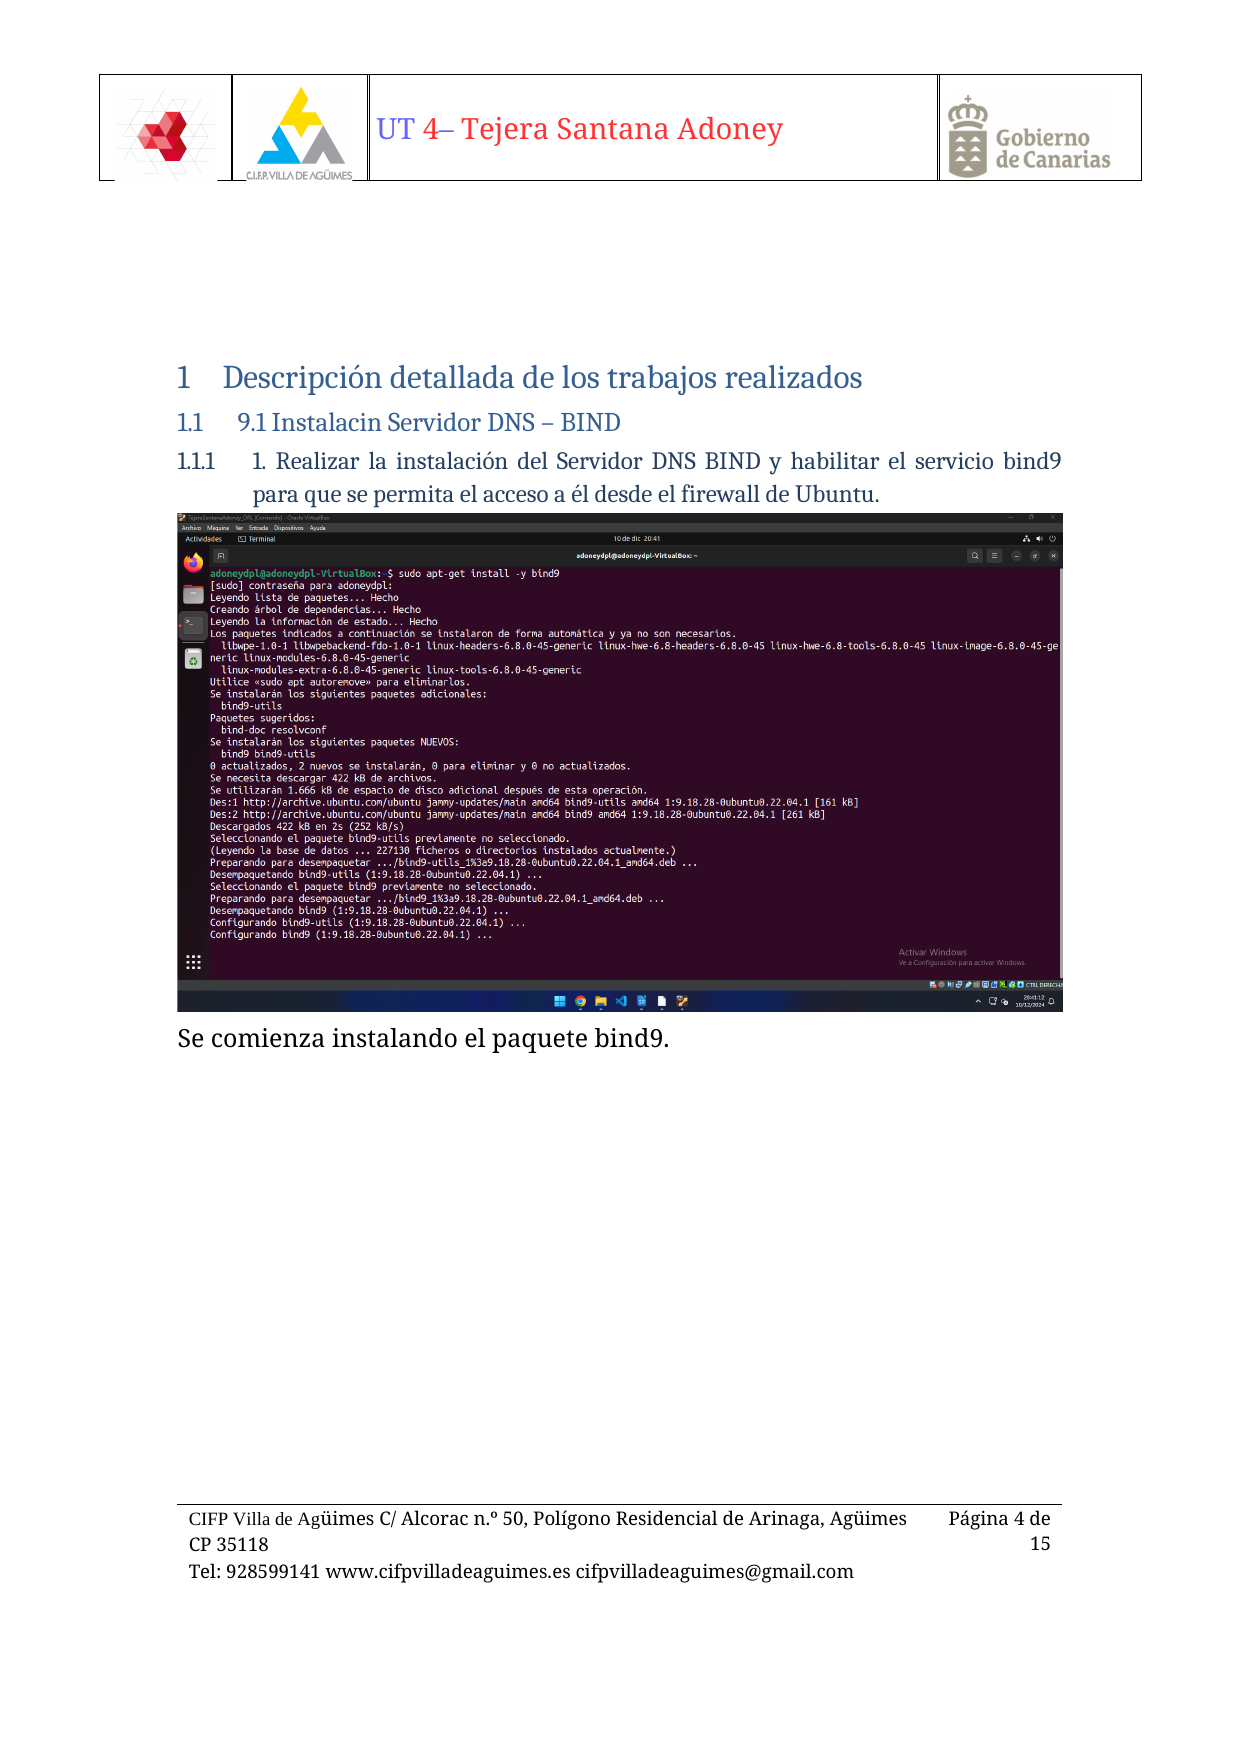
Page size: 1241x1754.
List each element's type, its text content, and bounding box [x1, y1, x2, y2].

table_header [940, 75, 1141, 180]
picture [177, 513, 1063, 1012]
table_header [100, 75, 231, 180]
picture [945, 92, 1112, 179]
subtitle Descripción detallada de los trabajos realizados [177, 359, 1063, 397]
subtitle 1. Realizar la instalación del Servidor DNS BIND y habilitar el servicio bind9 para que se permita el acceso a él desde el firewall de Ubuntu. [177, 447, 1063, 509]
picture [114, 89, 218, 181]
table_header UT 4– Tejera Santana Adoney [370, 75, 937, 180]
subtitle 9.1 Instalacin Servidor DNS – BIND [177, 407, 1063, 438]
text Se comienza instalando el paquete bind9. [177, 1012, 1063, 1055]
picture [246, 86, 353, 181]
table_header [233, 75, 367, 180]
